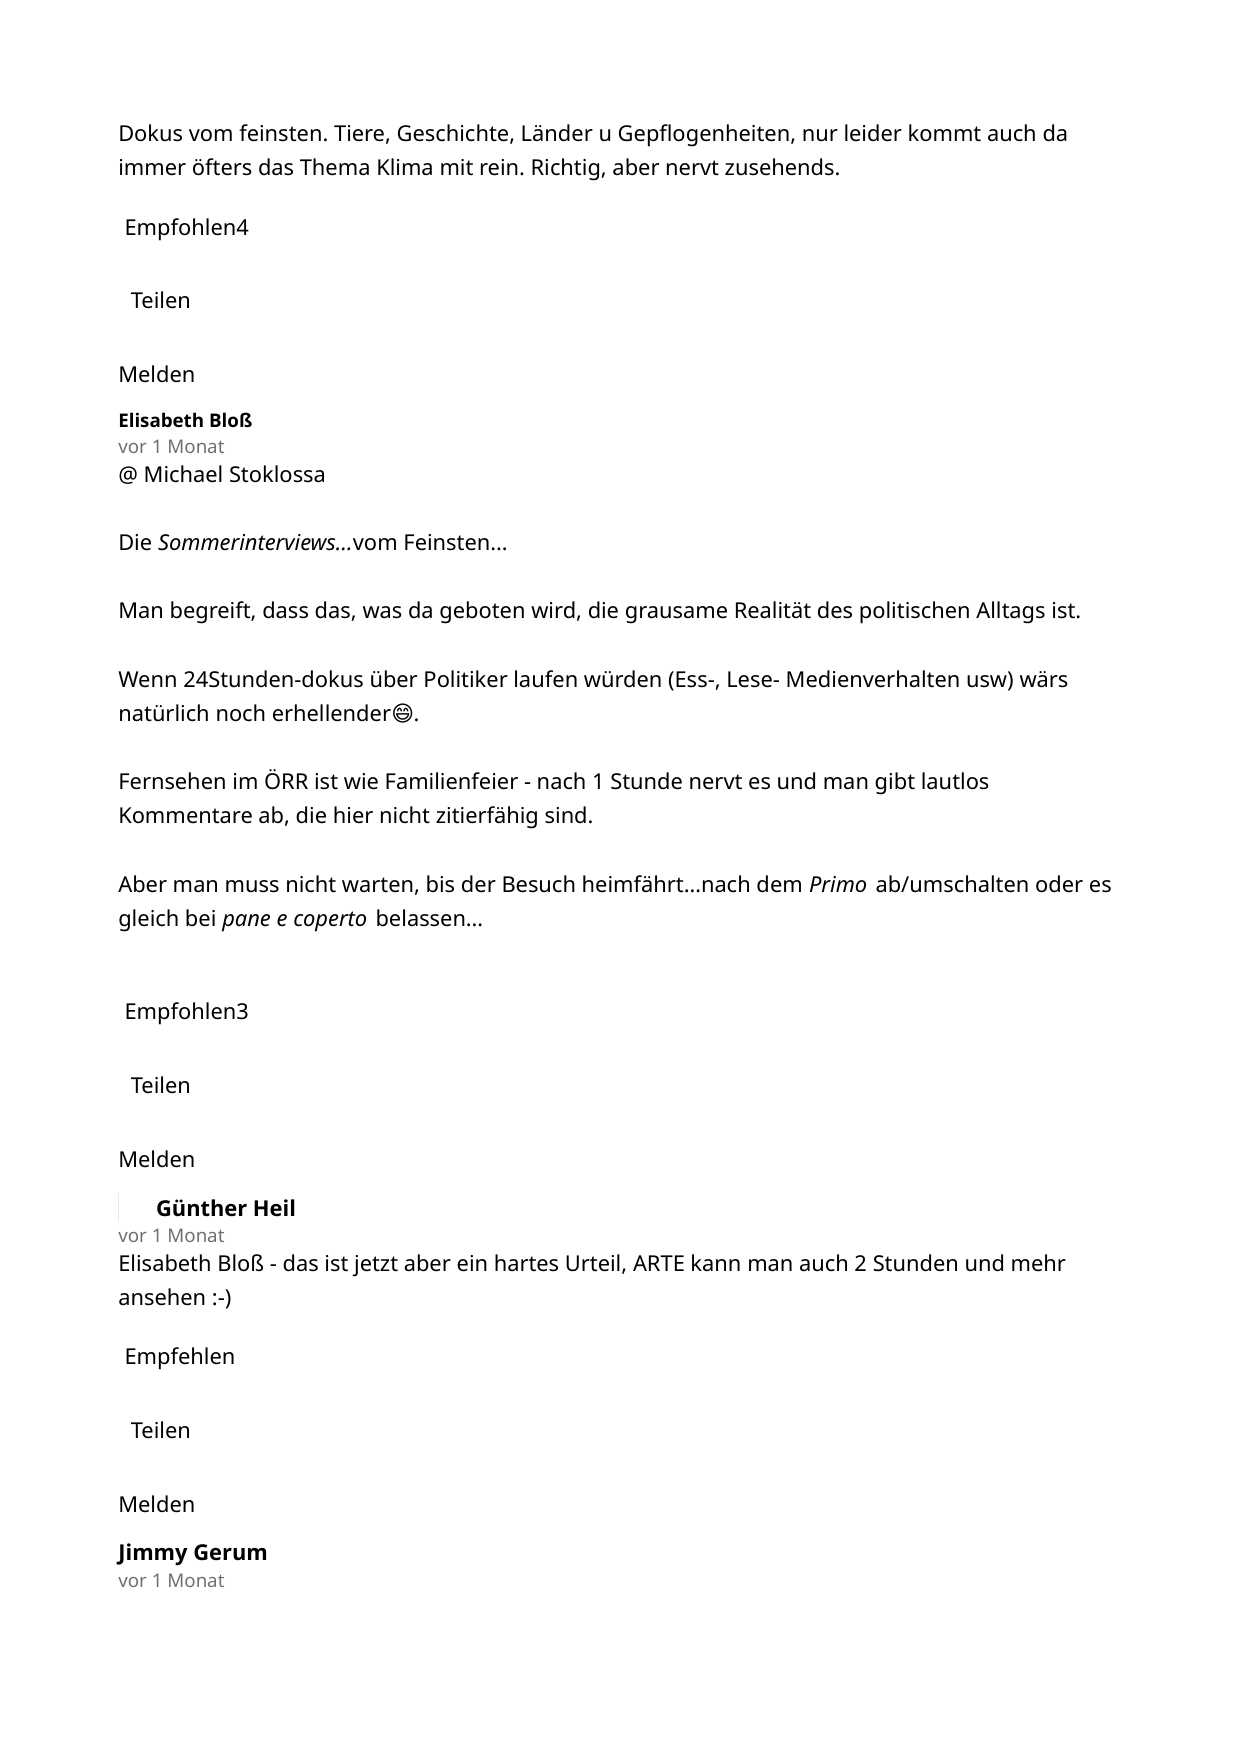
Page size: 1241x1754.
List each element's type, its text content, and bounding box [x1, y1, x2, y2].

text Teilen [131, 1415, 1122, 1445]
text Teilen [131, 285, 1122, 315]
text Melden [118, 1144, 1122, 1173]
text Elisabeth Bloß [118, 408, 1109, 433]
text vor 1 Monat [118, 1567, 1122, 1593]
text Elisabeth Bloß - das ist jetzt aber ein hartes Urteil, ARTE kann man auch 2 Stunden und mehr ansehen :-) [118, 1248, 1122, 1312]
text Empfehlen [124, 1341, 1122, 1371]
text Dokus vom feinsten. Tiere, Geschichte, Länder u Gepflogenheiten, nur leider kommt auch da immer öfters das Thema Klima mit rein. Richtig, aber nervt zusehends. [118, 118, 1122, 182]
text @ Michael Stoklossa Die Sommerinterviews…vom Feinsten… Man begreift, dass das, was da geboten wird, die grausame Realität des politischen Alltags ist. Wenn 24Stunden-dokus über Politiker laufen würden (Ess-, Lese- Medienverhalten usw) wärs natürlich noch erhellender😄. Fernsehen im ÖRR ist wie Familienfeier - nach 1 Stunde nervt es und man gibt lautlos Kommentare ab, die hier nicht zitierfähig sind. Aber man muss nicht warten, bis der Besuch heimfährt…nach dem Primo ab/umschalten oder es gleich bei pane e coperto belassen… [118, 459, 1122, 967]
text Jimmy Gerum [118, 1537, 1109, 1567]
text Empfohlen3 [124, 996, 1122, 1026]
text Günther Heil [118, 1192, 1109, 1222]
text Teilen [131, 1070, 1122, 1100]
text vor 1 Monat [118, 433, 1122, 459]
text Melden [118, 1489, 1122, 1518]
text Melden [118, 359, 1122, 389]
text Empfohlen4 [124, 211, 1122, 241]
text vor 1 Monat [118, 1222, 1122, 1248]
